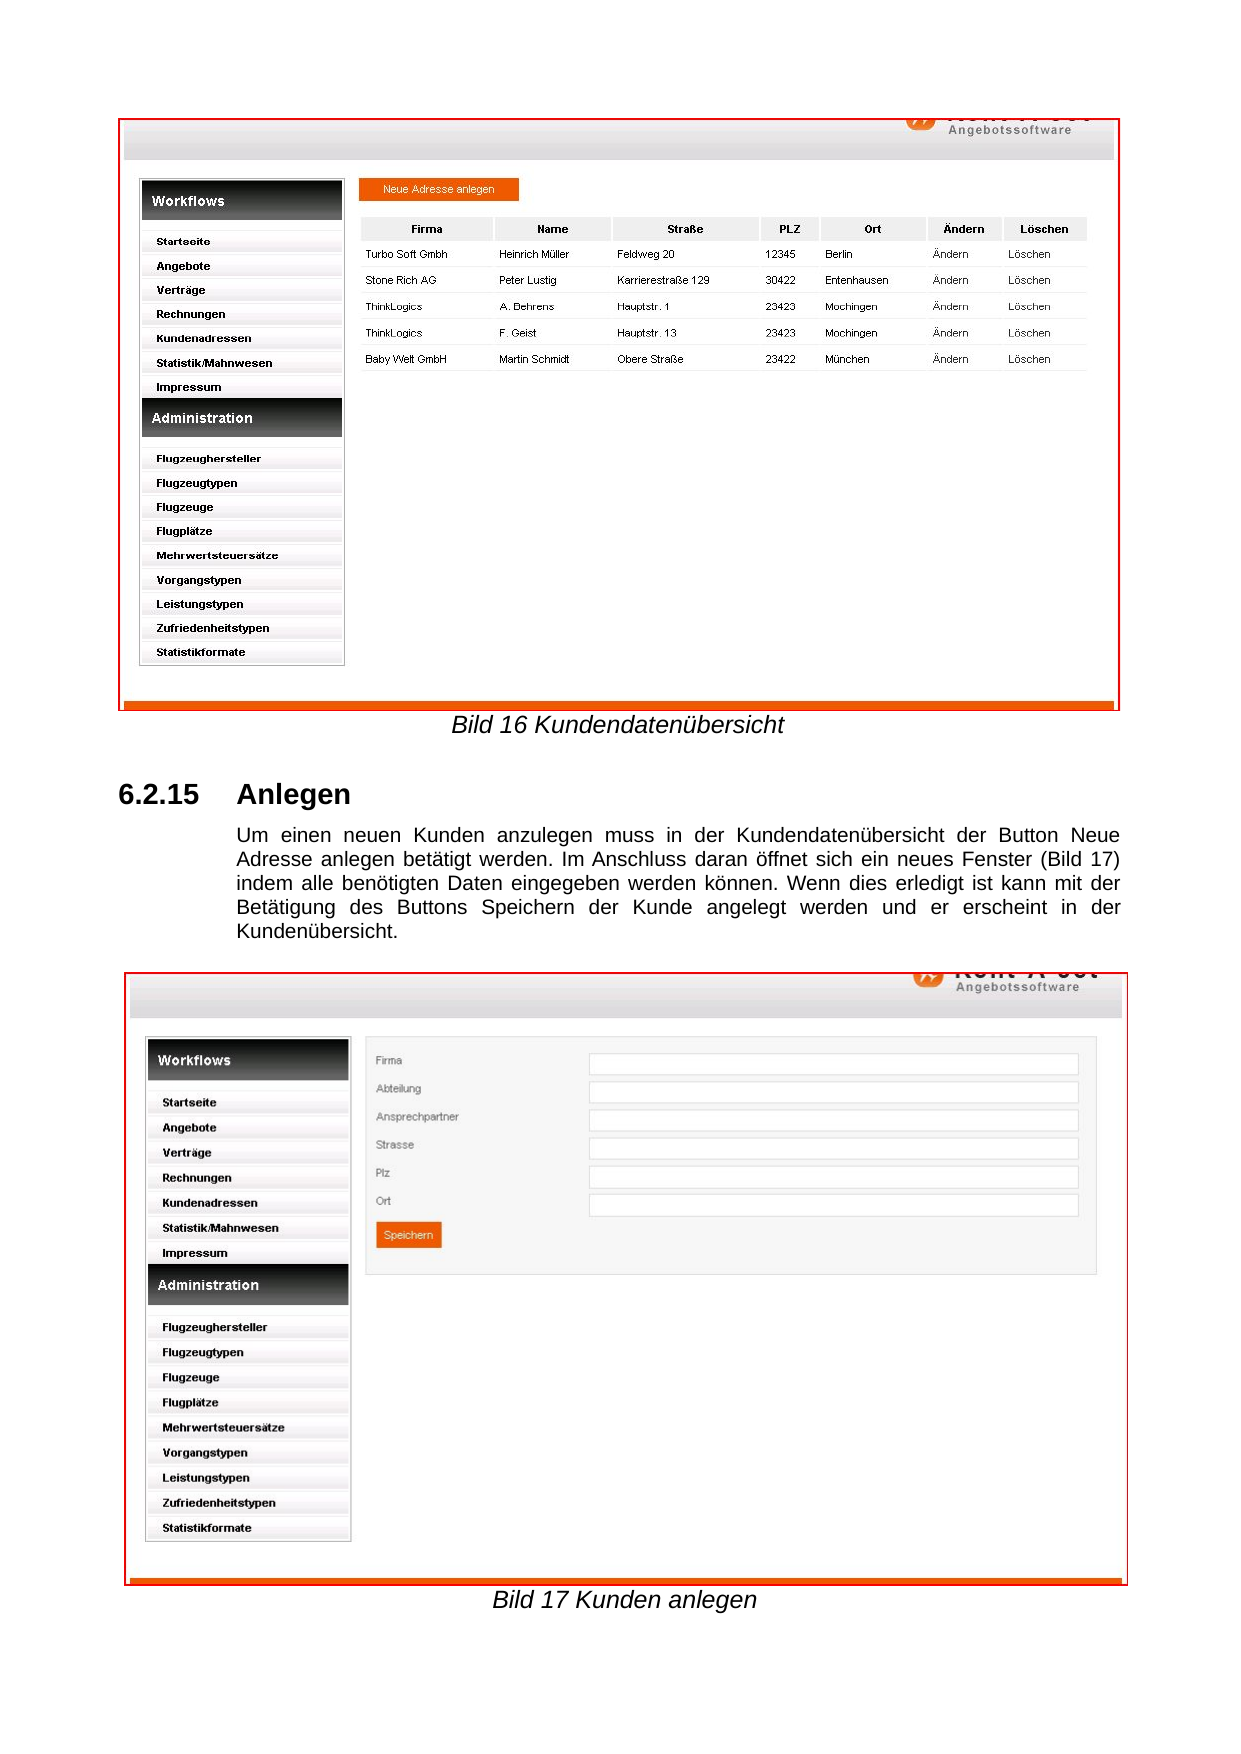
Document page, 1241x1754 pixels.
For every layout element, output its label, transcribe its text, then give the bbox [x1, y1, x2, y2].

text Bild 16 Kundendatenübersicht [118, 711, 1120, 739]
text Bild 17 Kunden anlegen [124, 1586, 1128, 1614]
picture [124, 972, 1128, 1586]
text [124, 960, 1128, 972]
subtitle Anlegen [118, 777, 1122, 811]
picture [118, 118, 1121, 711]
text Um einen neuen Kunden anzulegen muss in der Kundendatenübersicht der Button Neue Adresse anlegen betätigt werden. Im Anschluss daran öffnet sich ein neues Fenster (Bild 17) indem alle benötigten Daten eingegeben werden können. Wenn dies erledigt ist kann mit der Betätigung des Buttons Speichern der Kunde angelegt werden und er erscheint in der Kundenübersicht. [236, 823, 1122, 942]
